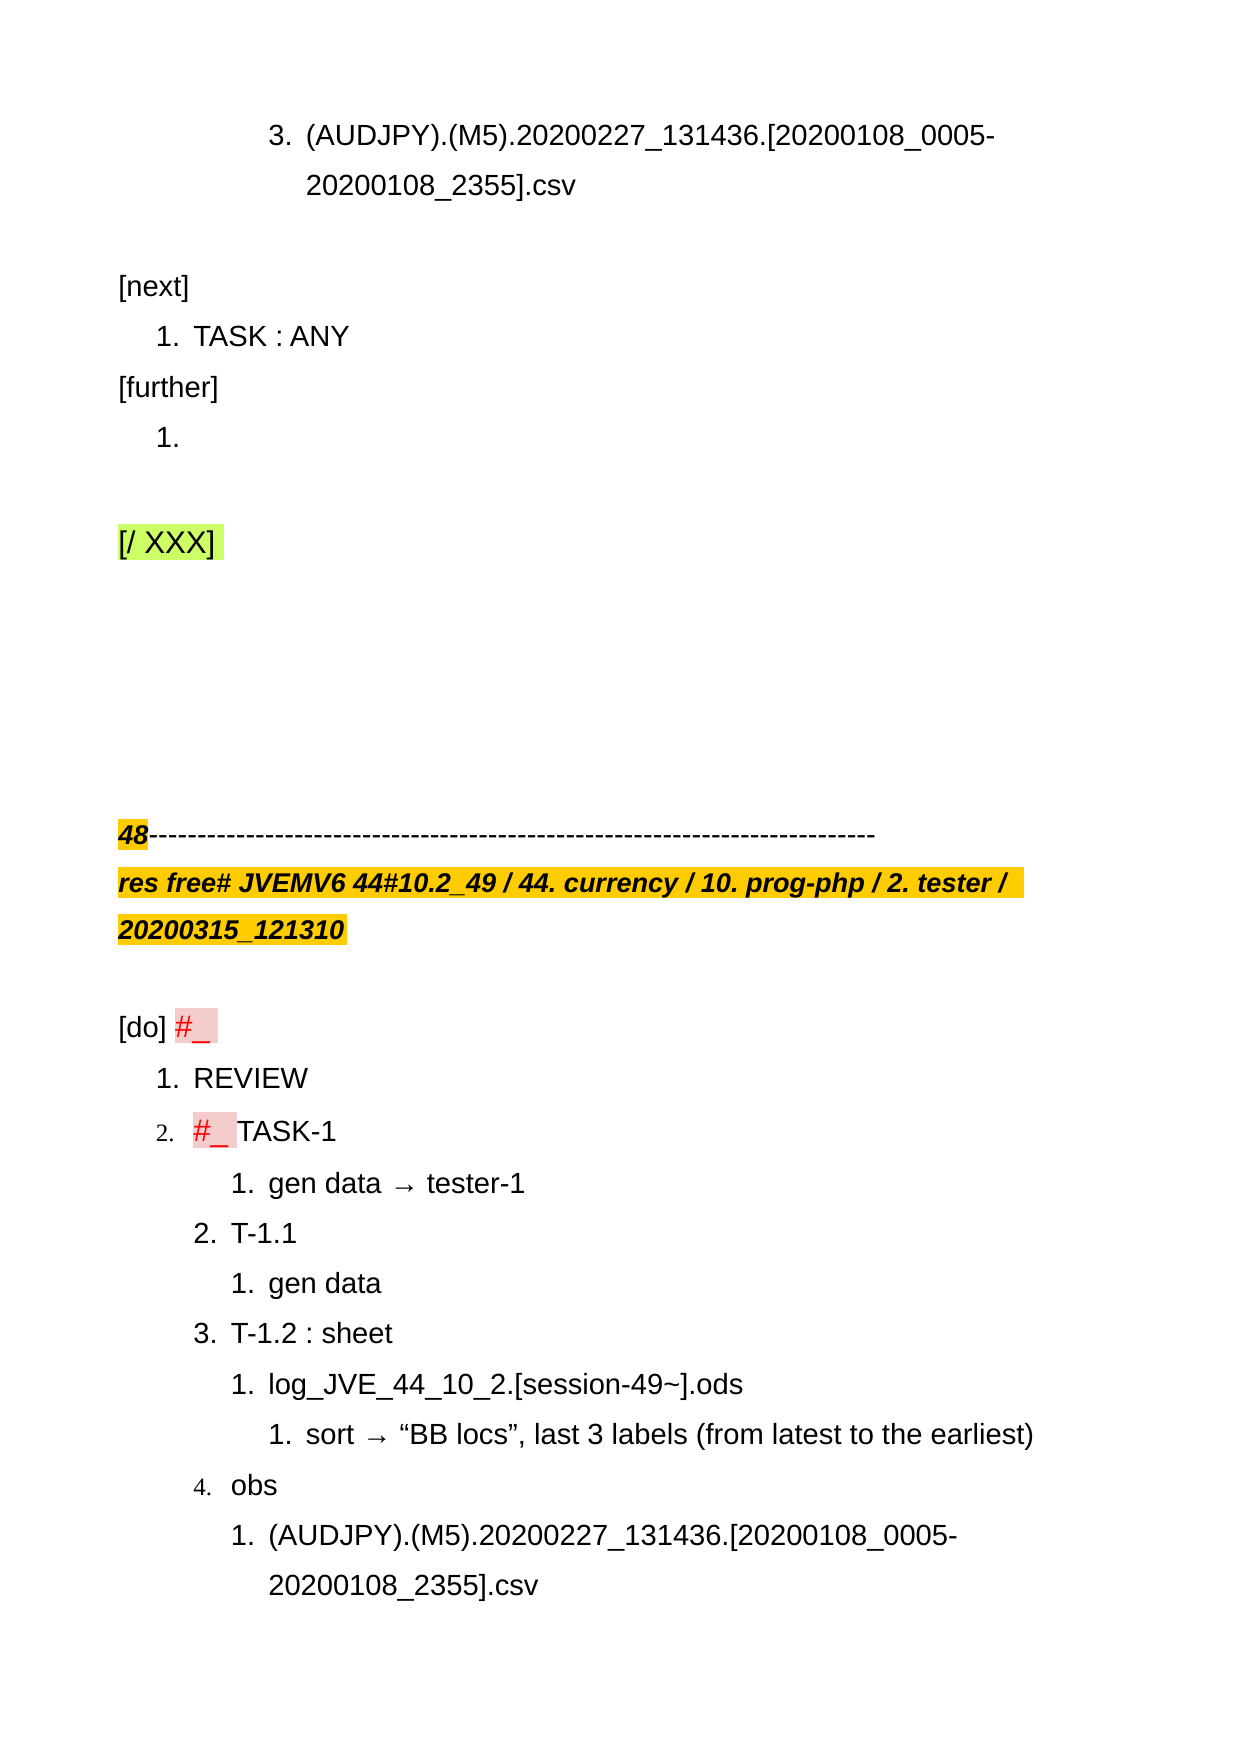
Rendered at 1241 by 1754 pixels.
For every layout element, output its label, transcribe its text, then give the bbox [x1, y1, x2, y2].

list TASK : ANY [156, 319, 1122, 353]
text 48--------------------------------------------------------------------------- [118, 817, 1122, 850]
list obs [193, 1467, 1122, 1501]
list (AUDJPY).(M5).20200227_131436.[20200108_0005-20200108_2355].csv [231, 1518, 1122, 1602]
list T-1.2 : sheet [193, 1317, 1122, 1350]
text [/ XXX] [118, 470, 1122, 560]
text res free# JVEMV6 44#10.2_49 / 44. currency / 10. prog-php / 2. tester / 20200315_121310 [118, 867, 1122, 945]
list gen data → tester-1 [231, 1166, 1122, 1199]
text [next] [118, 269, 1122, 303]
list #_ TASK-1 [156, 1112, 1122, 1148]
text [do] #_ [118, 1008, 1122, 1043]
list log_JVE_44_10_2.[session-49~].ods [231, 1367, 1122, 1400]
text [further] [118, 370, 1122, 403]
list REVIEW [156, 1061, 1122, 1095]
list T-1.1 [193, 1216, 1122, 1249]
list gen data [231, 1266, 1122, 1300]
list (AUDJPY).(M5).20200227_131436.[20200108_0005-20200108_2355].csv [268, 118, 1122, 202]
list sort → “BB locs”, last 3 labels (from latest to the earliest) [268, 1417, 1122, 1451]
